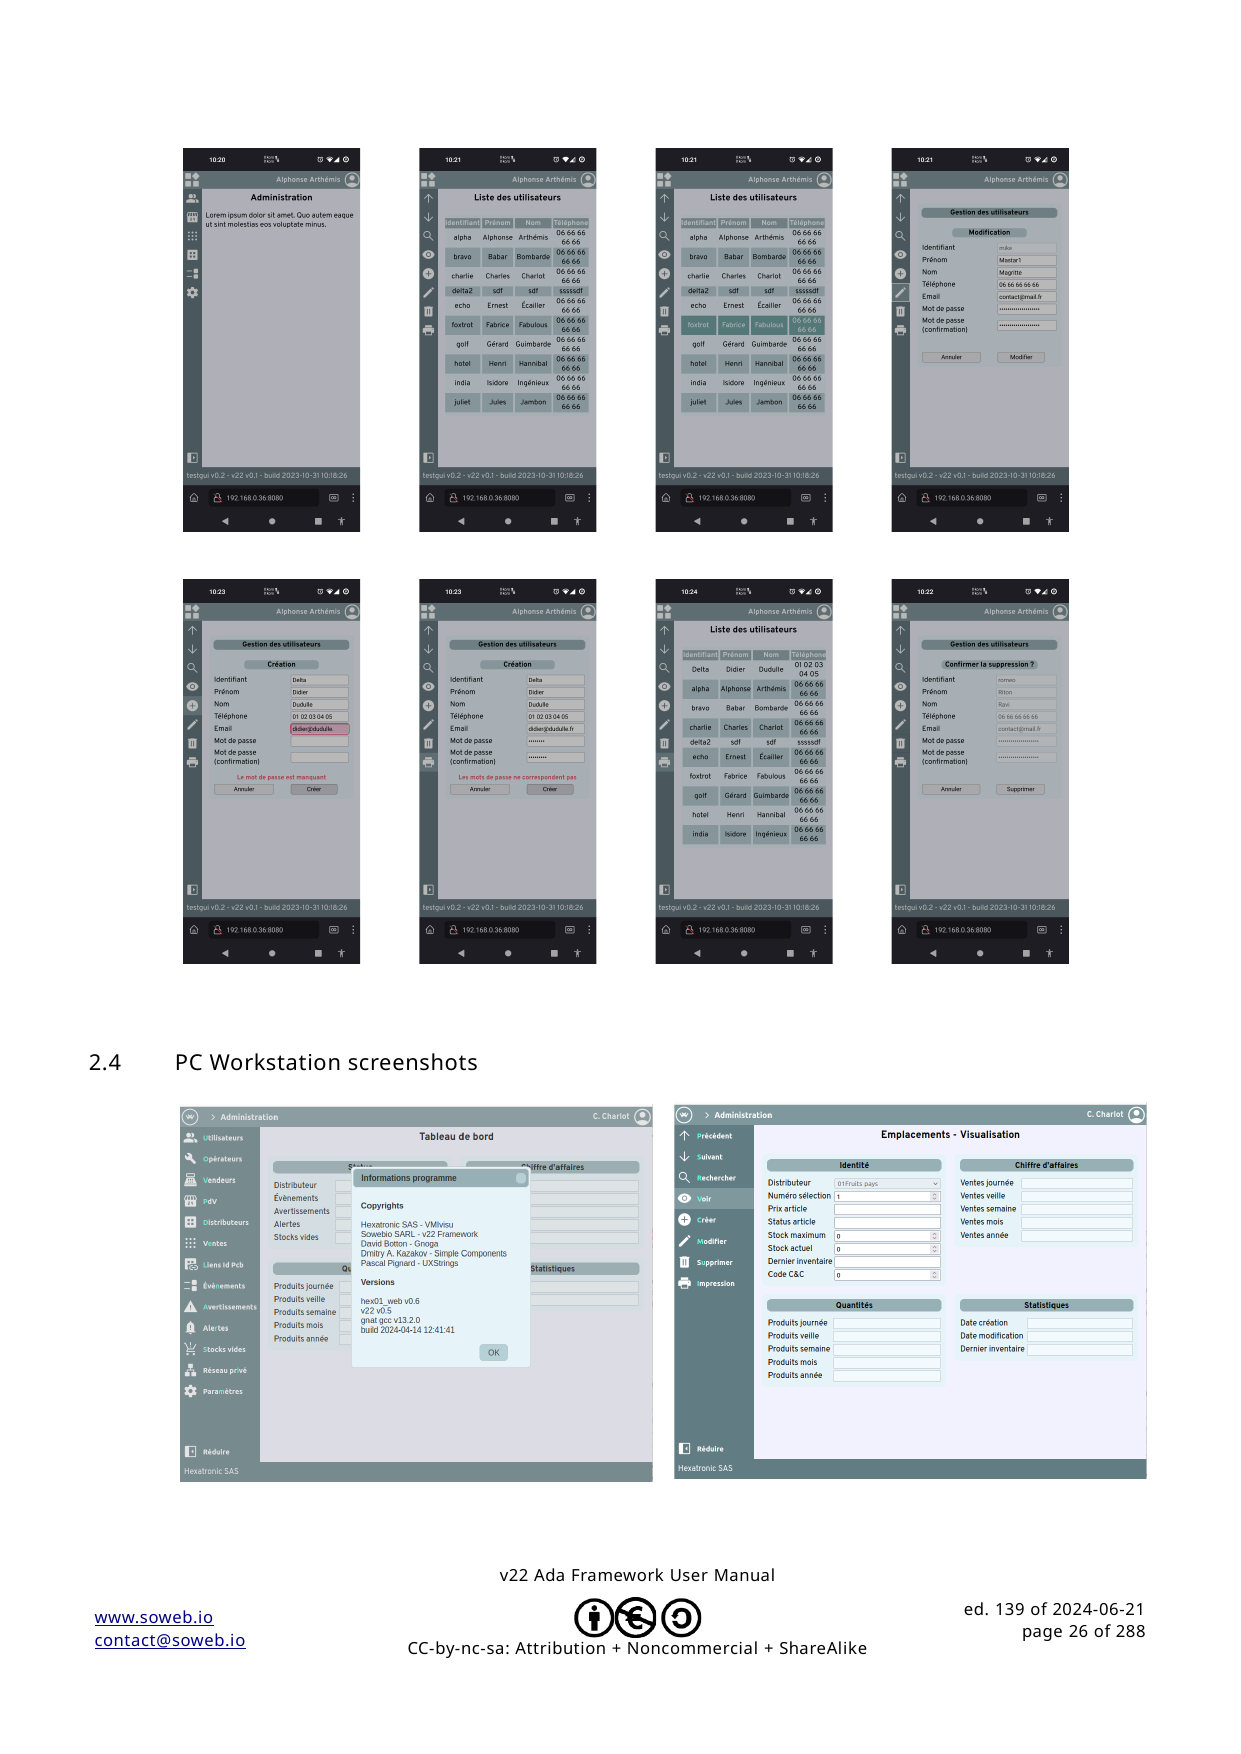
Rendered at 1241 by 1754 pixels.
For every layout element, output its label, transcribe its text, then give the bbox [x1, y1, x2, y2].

picture [891, 579, 1069, 964]
picture [655, 148, 833, 532]
picture [183, 148, 361, 532]
picture [655, 579, 833, 964]
picture [183, 579, 361, 964]
picture [891, 148, 1069, 532]
subtitle PC Workstation screenshots [88, 1047, 1152, 1077]
picture [674, 1102, 1147, 1479]
picture [660, 1597, 702, 1638]
picture [573, 1597, 657, 1638]
picture [419, 148, 597, 532]
picture [180, 1104, 653, 1482]
picture [419, 579, 597, 964]
